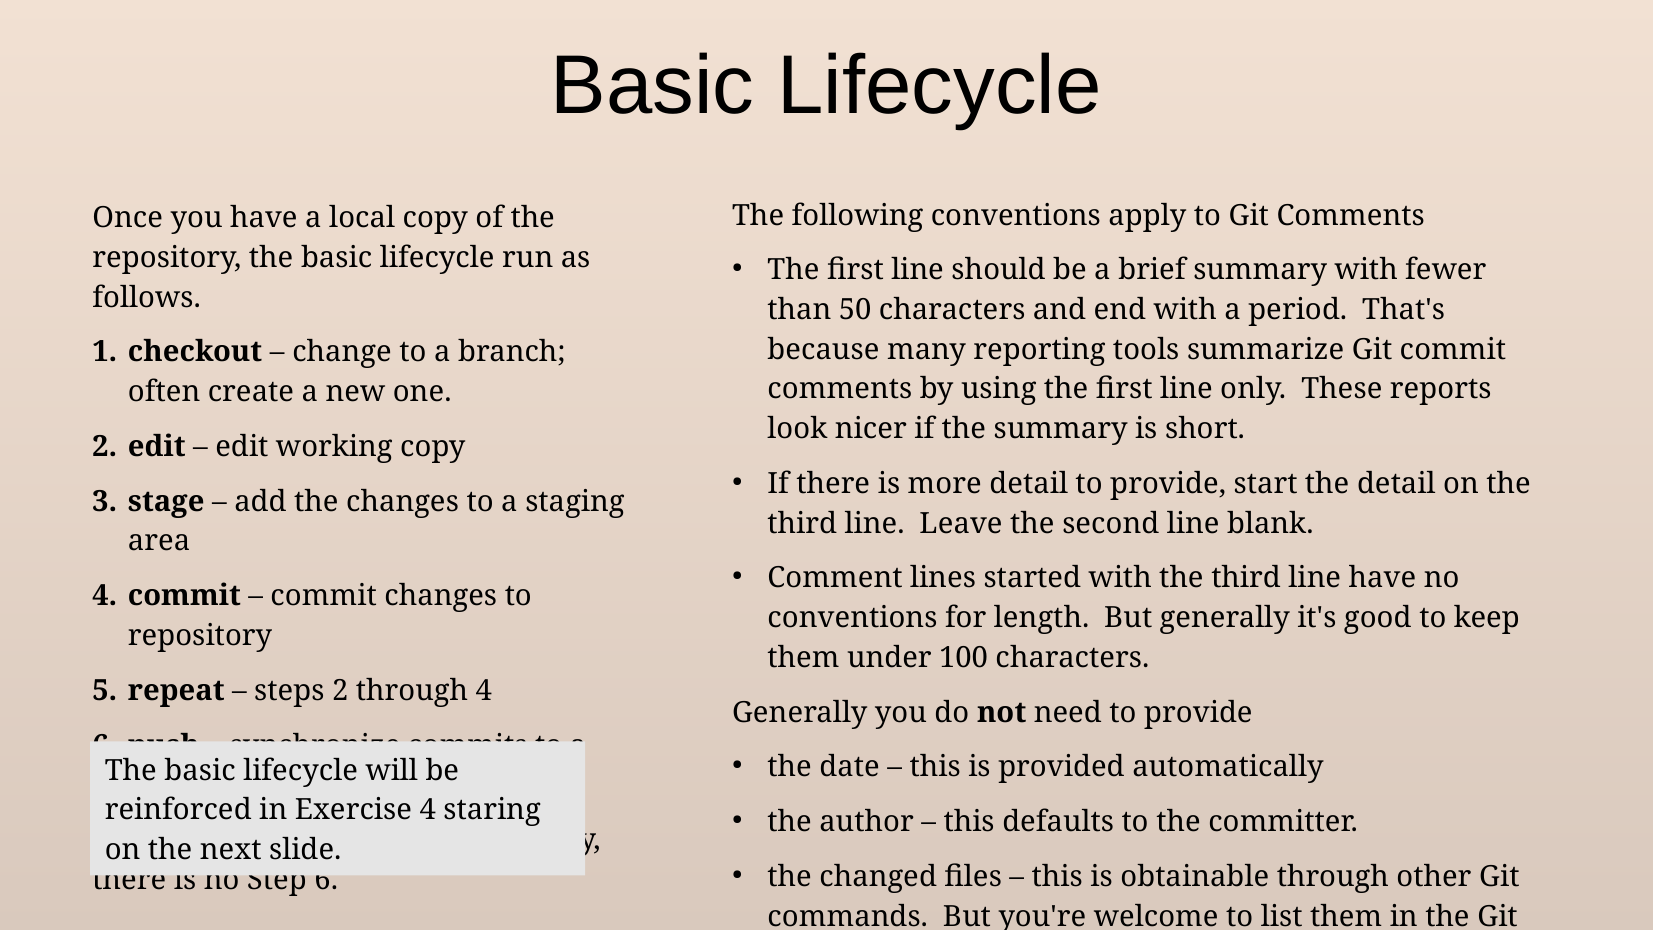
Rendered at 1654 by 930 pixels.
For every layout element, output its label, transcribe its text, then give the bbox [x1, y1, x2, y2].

text_box The basic lifecycle will be reinforced in Exercise 4 staring on the next slide. [90, 741, 586, 823]
title Basic Lifecycle [82, 19, 1571, 151]
text_box The following conventions apply to Git Comments The first line should be a brief summary with fewer than 50 characters and end with a period. That's because many reporting tools summarize Git commit comments by using the first line only. These reports look nicer if the summary is short. If there is more detail to provide, start the detail on the third line. Leave the second line blank. Comment lines started with the third line have no conventions for length. But generally it's good to keep them under 100 characters. Generally you do not need to provide the date – this is provided automatically the author – this defaults to the committer. the changed files – this is obtainable through other Git commands. But you're welcome to list them in the Git comment in order to provide notes about their respective changes. [717, 186, 1561, 835]
text_box Once you have a local copy of the repository, the basic lifecycle run as follows. checkout – change to a branch; often create a new one. edit – edit working copy stage – add the changes to a staging area commit – commit changes to repository repeat – steps 2 through 4 push – synchronize commits to a remote repository In the case of a local-only repository, there is no Step 6. [77, 189, 651, 715]
